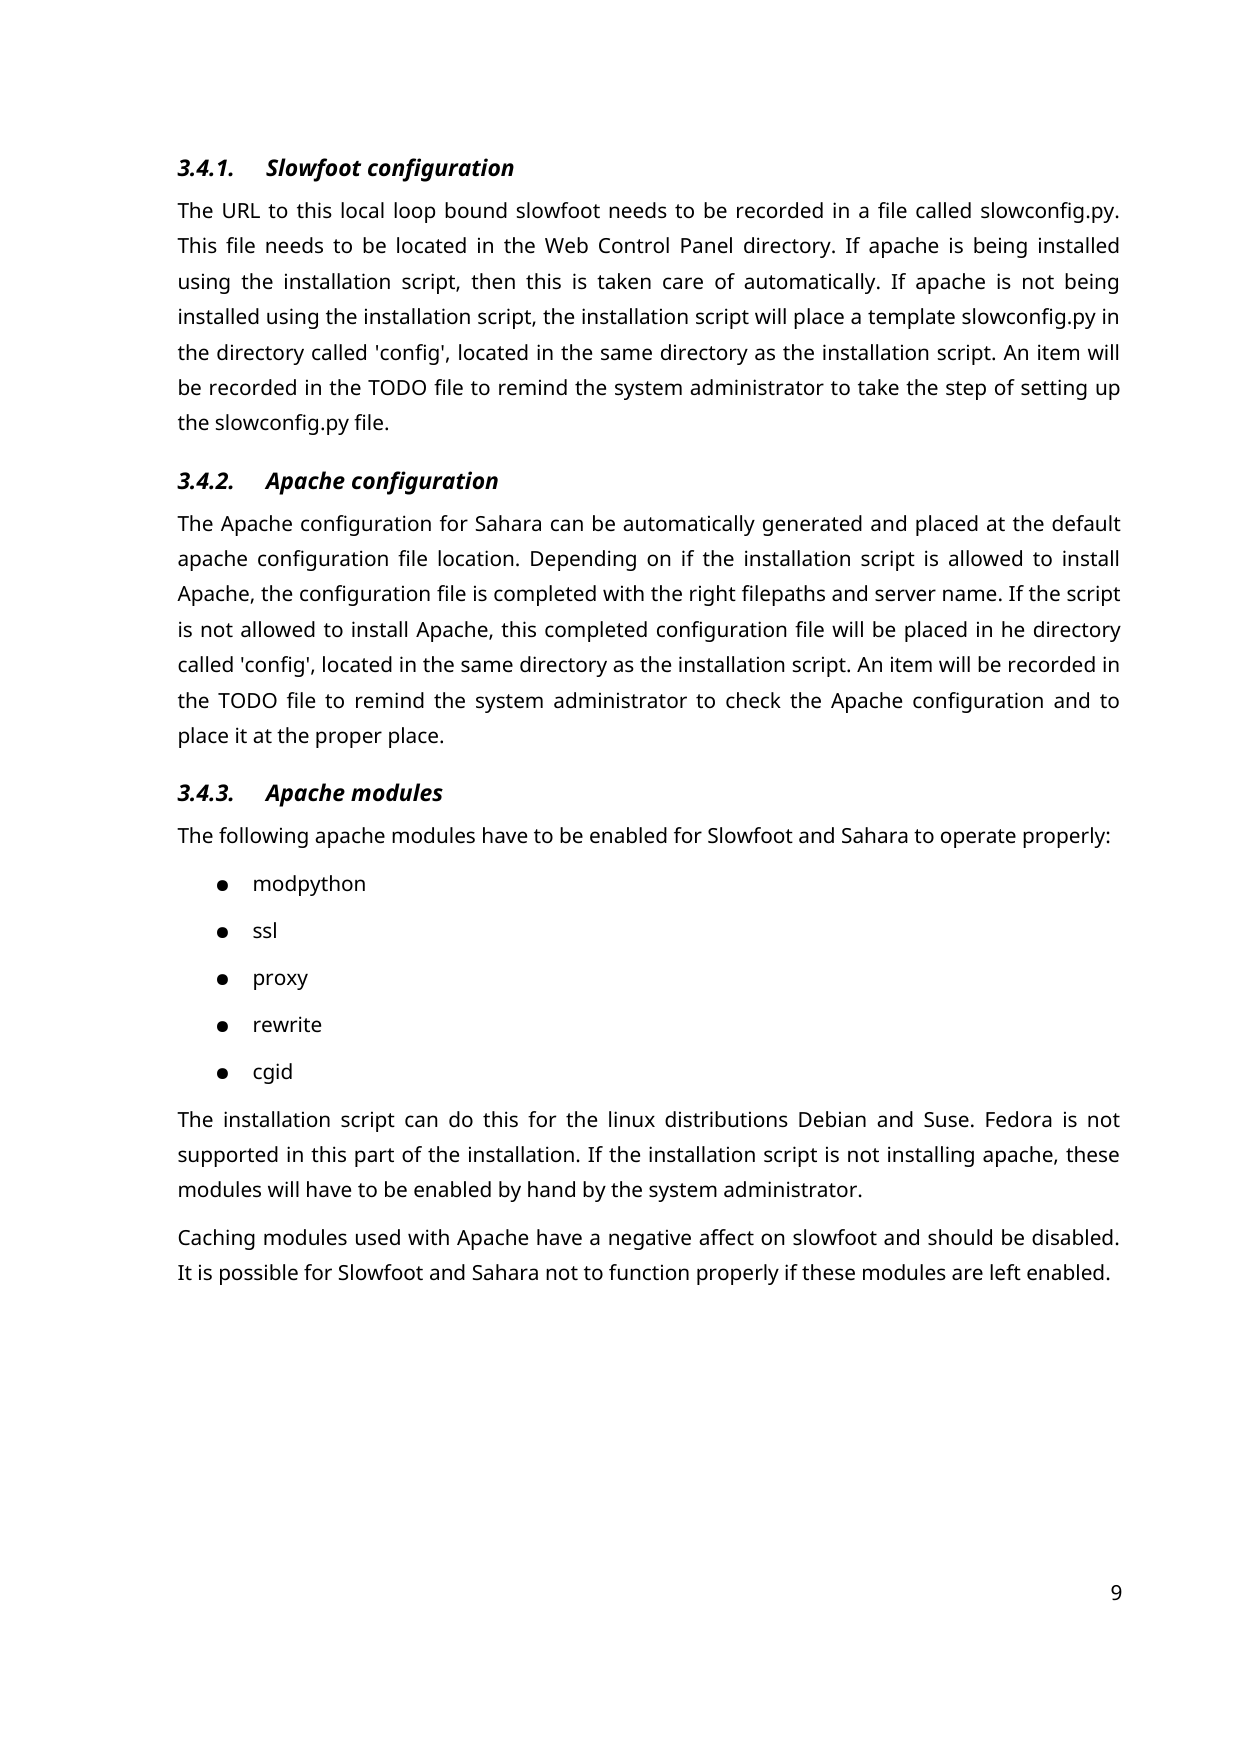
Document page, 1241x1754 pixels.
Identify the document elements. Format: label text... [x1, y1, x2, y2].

text The installation script can do this for the linux distributions Debian and Suse. Fedora is not supported in this part of the installation. If the installation script is not installing apache, these modules will have to be enabled by hand by the system administrator. [177, 1098, 1122, 1204]
subtitle Apache configuration [177, 460, 1122, 496]
subtitle Apache modules [177, 773, 1122, 809]
text The following apache modules have to be enabled for Slowfoot and Sahara to operate properly: [177, 814, 1122, 850]
text The Apache configuration for Sahara can be automatically generated and placed at the default apache configuration file location. Depending on if the installation script is allowed to install Apache, the configuration file is completed with the right filepaths and server name. If the script is not allowed to install Apache, this completed configuration file will be placed in he directory called 'config', located in the same directory as the installation script. An item will be recorded in the TODO file to remind the system administrator to check the Apache configuration and to place it at the proper place. [177, 502, 1122, 750]
list proxy [215, 956, 1122, 992]
list rewrite [215, 1003, 1122, 1039]
subtitle Slowfoot configuration [177, 148, 1122, 183]
text Caching modules used with Apache have a negative affect on slowfoot and should be disabled. It is possible for Slowfoot and Sahara not to function properly if these modules are left enabled. [177, 1216, 1122, 1287]
list ssl [215, 909, 1122, 944]
text The URL to this local loop bound slowfoot needs to be recorded in a file called slowconfig.py. This file needs to be located in the Web Control Panel directory. If apache is being installed using the installation script, then this is taken care of automatically. If apache is not being installed using the installation script, the installation script will place a template slowconfig.py in the directory called 'config', located in the same directory as the installation script. An item will be recorded in the TODO file to remind the system administrator to take the step of setting up the slowconfig.py file. [177, 189, 1122, 437]
list modpython [215, 862, 1122, 897]
list cgid [215, 1051, 1122, 1086]
